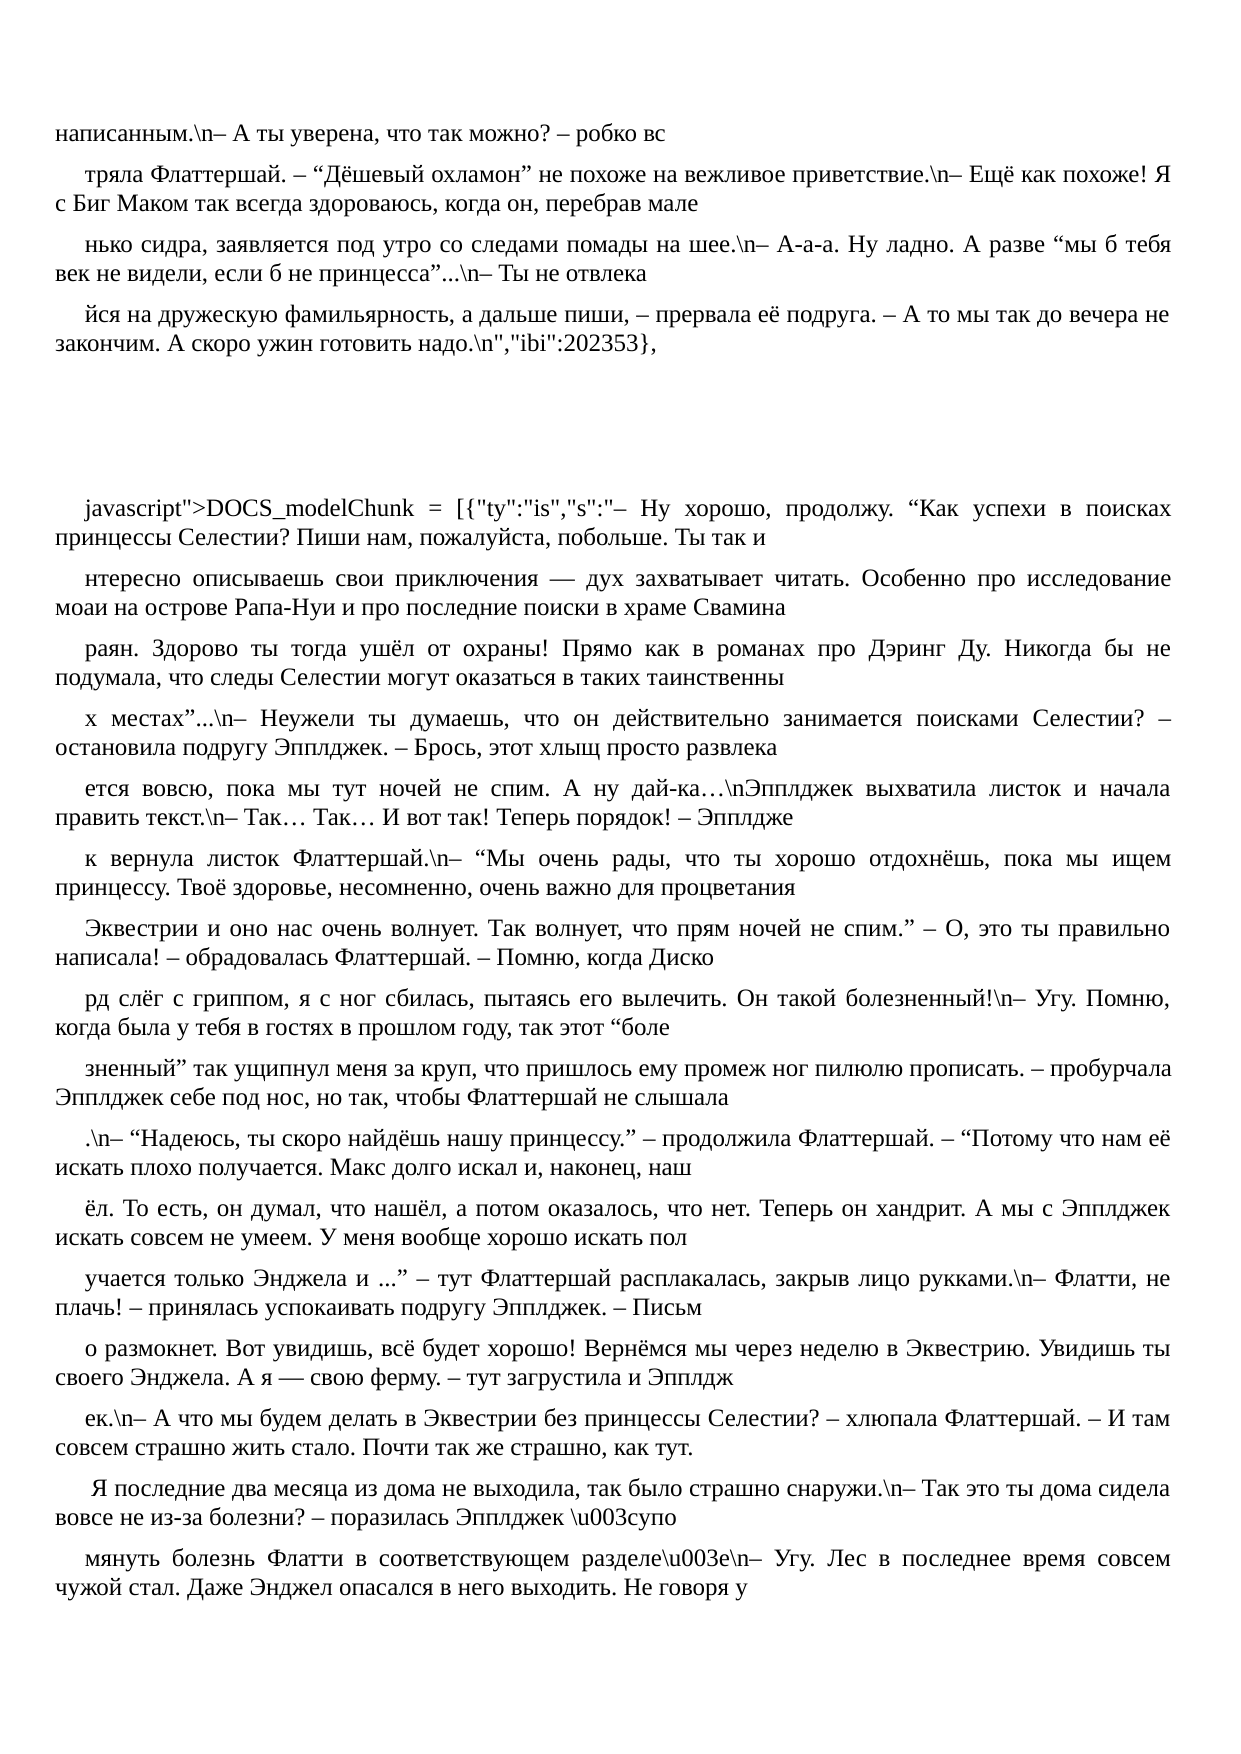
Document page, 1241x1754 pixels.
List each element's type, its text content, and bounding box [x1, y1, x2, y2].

text нтересно описываешь свои приключения — дух захватывает читать. Особенно про исследование моаи на острове Рапа-Нуи и про последние поиски в храме Свамина [55, 563, 1172, 621]
text тряла Флаттершай. – “Дёшевый охламон” не похоже на вежливое приветствие.\n– Ещё как похоже! Я с Биг Маком так всегда здороваюсь, когда он, перебрав мале [55, 159, 1172, 217]
text нько сидра, заявляется под утро со следами помады на шее.\n– А-а-а. Ну ладно. А разве “мы б тебя век не видели, если б не принцесса”...\n– Ты не отвлека [55, 229, 1172, 287]
text javascript">DOCS_modelChunk = [{"ty":"is","s":"– Ну хорошо, продолжу. “Как успехи в поисках принцессы Селестии? Пиши нам, пожалуйста, побольше. Ты так и [55, 493, 1172, 551]
text ется вовсю, пока мы тут ночей не спим. А ну дай-ка…\nЭпплджек выхватила листок и начала править текст.\n– Так… Так… И вот так! Теперь порядок! – Эпплдже [55, 773, 1172, 831]
text о размокнет. Вот увидишь, всё будет хорошо! Вернёмся мы через неделю в Эквестрию. Увидишь ты своего Энджела. А я — свою ферму. – тут загрустила и Эпплдж [55, 1333, 1172, 1391]
text мянуть болезнь Флатти в соответствующем разделе\u003e\n– Угу. Лес в последнее время совсем чужой стал. Даже Энджел опасался в него выходить. Не говоря у [55, 1543, 1172, 1601]
text зненный” так ущипнул меня за круп, что пришлось ему промеж ног пилюлю прописать. – пробурчала Эпплджек себе под нос, но так, чтобы Флаттершай не слышала [55, 1053, 1172, 1111]
text ек.\n– А что мы будем делать в Эквестрии без принцессы Селестии? – хлюпала Флаттершай. – И там совсем страшно жить стало. Почти так же страшно, как тут. [55, 1403, 1172, 1461]
text учается только Энджела и ...” – тут Флаттершай расплакалась, закрыв лицо рукками.\n– Флатти, не плачь! – принялась успокаивать подругу Эпплджек. – Письм [55, 1263, 1172, 1321]
text .\n– “Надеюсь, ты скоро найдёшь нашу принцессу.” – продолжила Флаттершай. – “Потому что нам её искать плохо получается. Макс долго искал и, наконец, наш [55, 1123, 1172, 1181]
text Я последние два месяца из дома не выходила, так было страшно снаружи.\n– Так это ты дома сидела вовсе не из-за болезни? – поразилась Эпплджек \u003cупо [55, 1473, 1172, 1531]
text ёл. То есть, он думал, что нашёл, а потом оказалось, что нет. Теперь он хандрит. А мы с Эпплджек искать совсем не умеем. У меня вообще хорошо искать пол [55, 1193, 1172, 1251]
text раян. Здорово ты тогда ушёл от охраны! Прямо как в романах про Дэринг Ду. Никогда бы не подумала, что следы Селестии могут оказаться в таких таинственны [55, 633, 1172, 691]
text написанным.\n– А ты уверена, что так можно? – робко вс [55, 118, 1172, 147]
text х местах”...\n– Неужели ты думаешь, что он действительно занимается поисками Селестии? – остановила подругу Эпплджек. – Брось, этот хлыщ просто развлека [55, 703, 1172, 761]
text йся на дружескую фамильярность, а дальше пиши, – прервала её подруга. – А то мы так до вечера не закончим. А скоро ужин готовить надо.\n","ibi":202353}, [55, 299, 1172, 357]
text Эквестрии и оно нас очень волнует. Так волнует, что прям ночей не спим.” – О, это ты правильно написала! – обрадовалась Флаттершай. – Помню, когда Диско [55, 913, 1172, 971]
text к вернула листок Флаттершай.\n– “Мы очень рады, что ты хорошо отдохнёшь, пока мы ищем принцессу. Твоё здоровье, несомненно, очень важно для процветания [55, 843, 1172, 901]
text рд слёг с гриппом, я с ног сбилась, пытаясь его вылечить. Он такой болезненный!\n– Угу. Помню, когда была у тебя в гостях в прошлом году, так этот “боле [55, 983, 1172, 1041]
